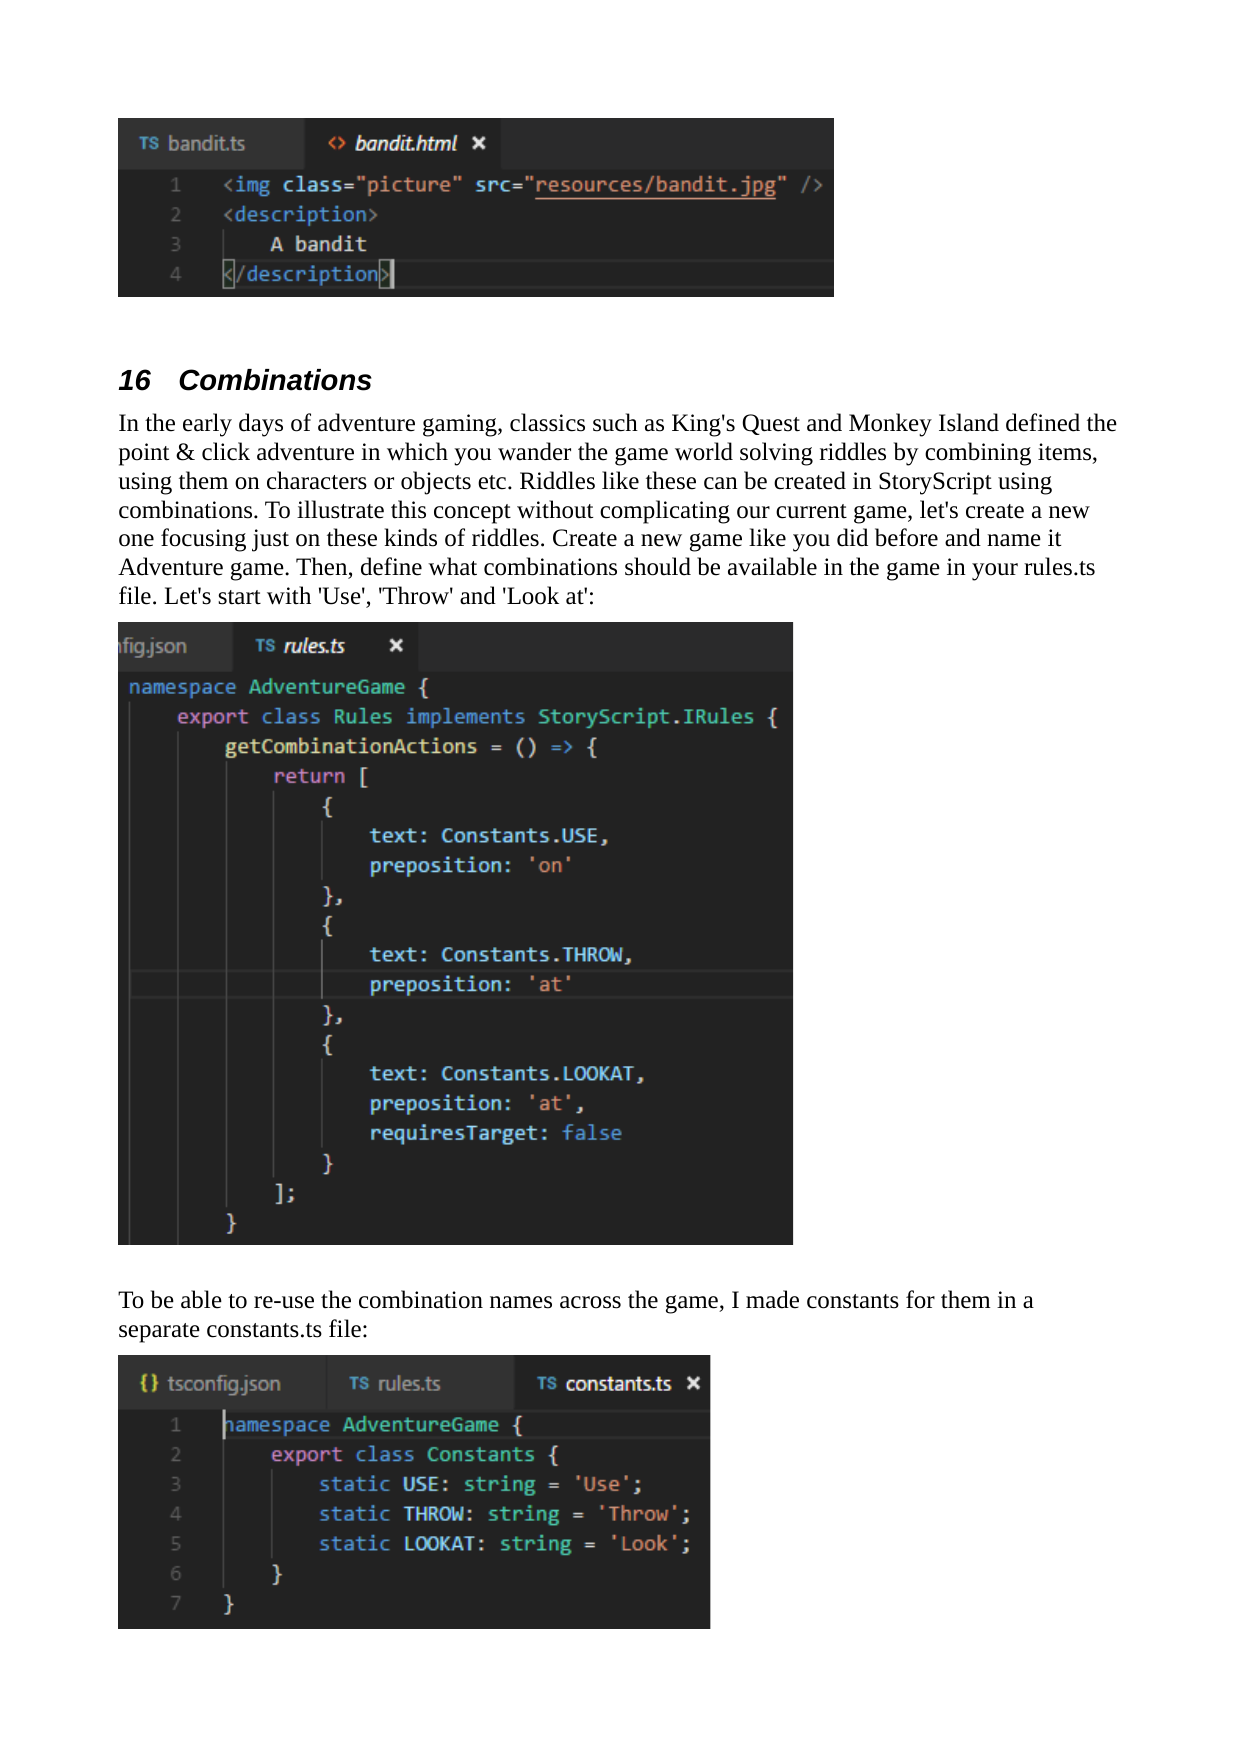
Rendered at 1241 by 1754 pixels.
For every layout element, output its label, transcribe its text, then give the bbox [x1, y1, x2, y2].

text To be able to re-use the combination names across the game, I made constants for them in a separate constants.ts file: [118, 1285, 1122, 1343]
subtitle Combinations [118, 362, 1122, 396]
text In the early days of adventure gaming, classics such as King's Quest and Monkey Island defined the point & click adventure in which you wander the game world solving riddles by combining items, using them on characters or objects etc. Riddles like these can be created in StoryScript using combinations. To illustrate this concept without complicating our current game, let's create a new one focusing just on these kinds of riddles. Create a new game like you did before and name it Adventure game. Then, define what combinations should be available in the game in your rules.ts file. Let's start with 'Use', 'Throw' and 'Look at': [118, 408, 1122, 610]
